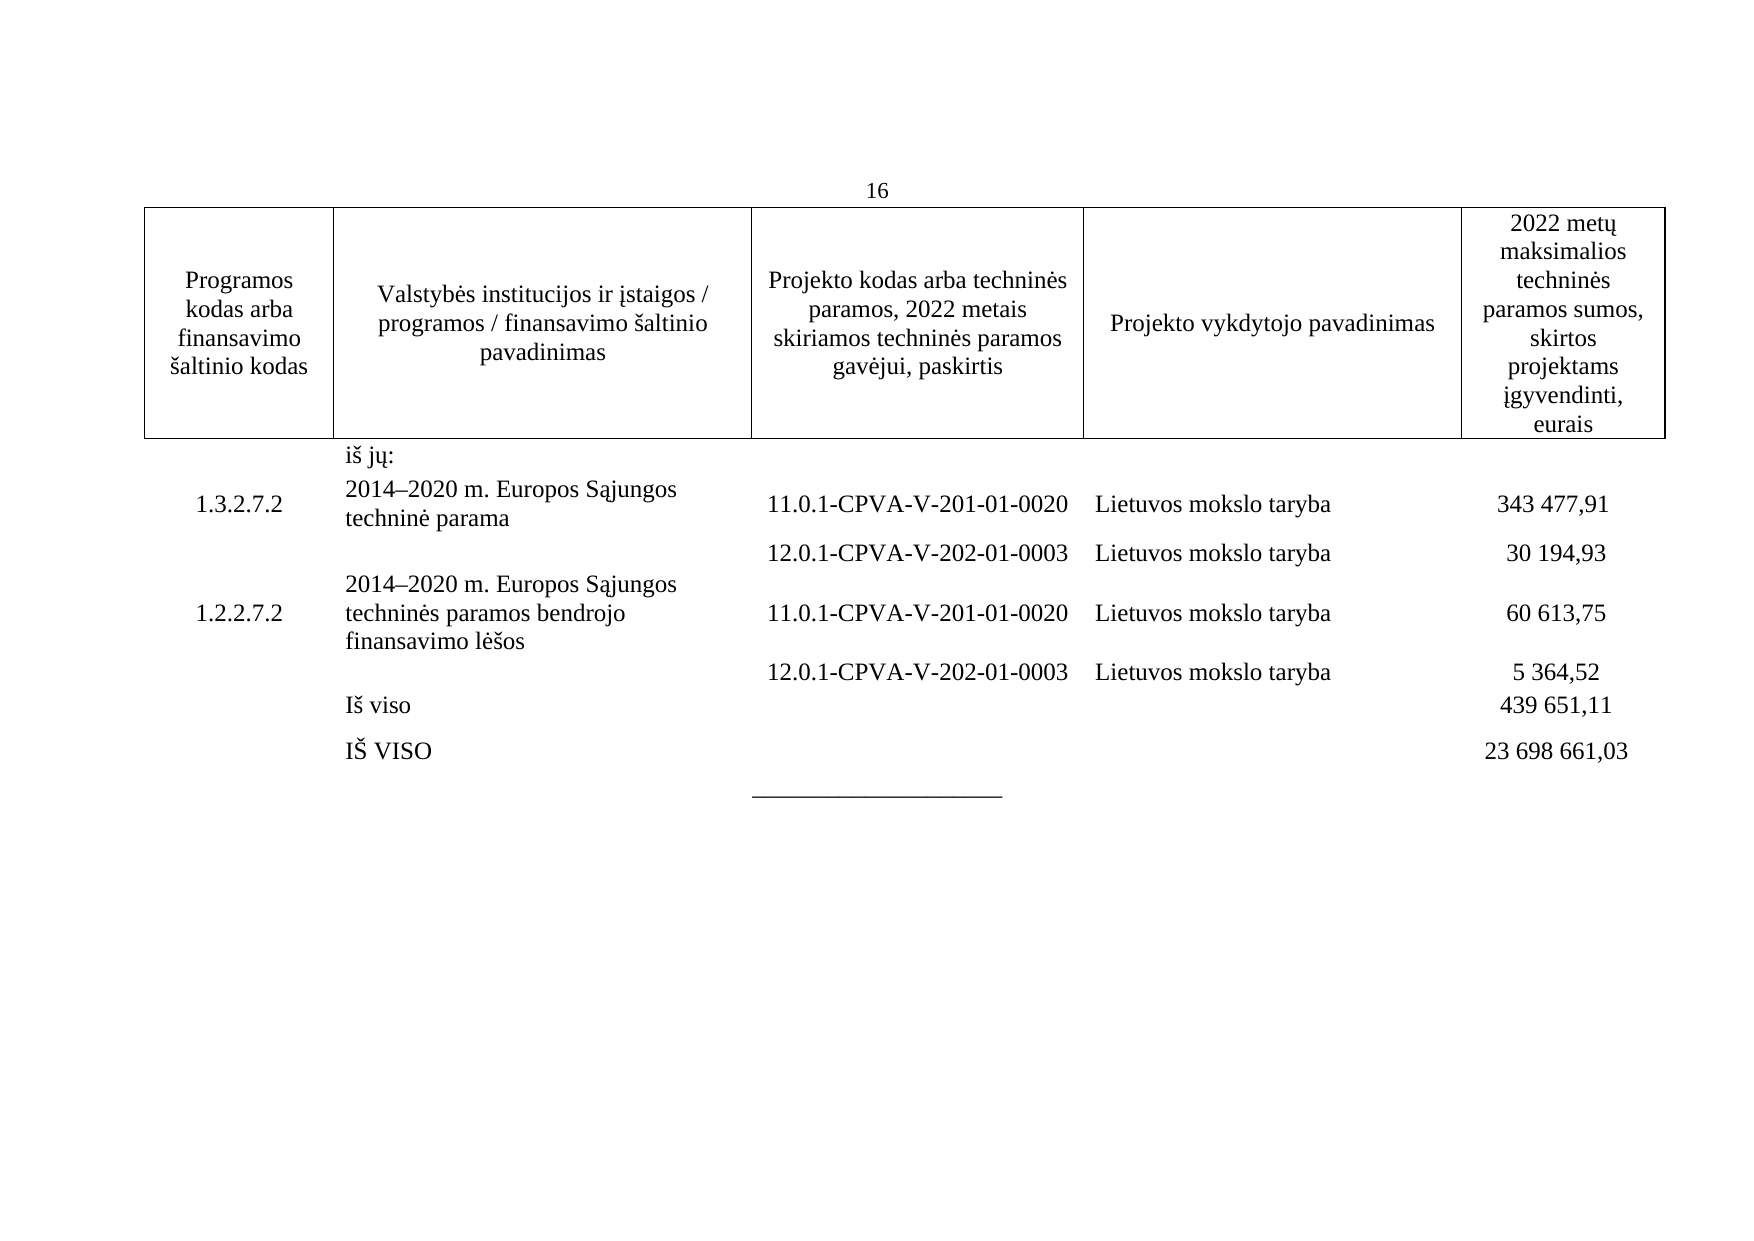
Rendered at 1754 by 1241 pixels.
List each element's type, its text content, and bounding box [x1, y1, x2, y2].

table_cell 23 698 661,03 [1461, 721, 1651, 780]
table_cell [1084, 439, 1461, 471]
table_cell [334, 655, 751, 688]
table_header 2022 metų maksimalios techninės paramos sumos, skirtos projektams įgyvendinti, eurais [1462, 208, 1664, 438]
table_cell [1651, 688, 1665, 721]
table_cell [144, 721, 334, 780]
table_cell [1651, 721, 1665, 780]
table_cell 11.0.1-CPVA-V-201-01-0020 [751, 471, 1084, 536]
table_cell 2014–2020 m. Europos Sąjungos techninė parama [334, 471, 751, 536]
table_cell [1651, 569, 1665, 655]
table_cell 343 477,91 [1461, 471, 1651, 536]
table_cell [751, 439, 1084, 471]
table_cell 439 651,11 [1461, 688, 1651, 721]
table_cell IŠ VISO [334, 721, 751, 780]
table_cell [751, 688, 1084, 721]
table_cell [334, 536, 751, 569]
table_cell 30 194,93 [1461, 536, 1651, 569]
table_cell [1084, 688, 1461, 721]
table_cell [144, 688, 334, 721]
table_cell Lietuvos mokslo taryba [1084, 655, 1461, 688]
table_cell 11.0.1-CPVA-V-201-01-0020 [751, 569, 1084, 655]
table_cell 60 613,75 [1461, 569, 1651, 655]
table_cell [1651, 655, 1665, 688]
table_cell 1.3.2.7.2 [144, 471, 334, 536]
table_cell Lietuvos mokslo taryba [1084, 569, 1461, 655]
table_cell Iš viso [334, 688, 751, 721]
table_cell [144, 655, 334, 688]
table_cell [1084, 721, 1461, 780]
table_header Valstybės institucijos ir įstaigos / programos / finansavimo šaltinio pavadinimas [334, 208, 751, 438]
table_cell 1.2.2.7.2 [144, 569, 334, 655]
table_cell 12.0.1-CPVA-V-202-01-0003 [751, 536, 1084, 569]
table_cell 5 364,52 [1461, 655, 1651, 688]
table_cell 12.0.1-CPVA-V-202-01-0003 [751, 655, 1084, 688]
table_cell [1461, 439, 1651, 471]
table_cell [1651, 536, 1665, 569]
text –––––––––––––––––––– [118, 780, 1636, 809]
table_header Projekto kodas arba techninės paramos, 2022 metais skiriamos techninės paramos gavėjui, paskirtis [752, 208, 1083, 438]
table_cell [144, 536, 334, 569]
table_cell [1651, 471, 1665, 536]
table_cell [144, 439, 334, 471]
table_cell iš jų: [334, 439, 751, 471]
table_cell [1651, 439, 1665, 471]
table_header Programos kodas arba finansavimo šaltinio kodas [145, 208, 333, 438]
table_header Projekto vykdytojo pavadinimas [1084, 208, 1461, 438]
table_cell [751, 721, 1084, 780]
table_cell 2014–2020 m. Europos Sąjungos techninės paramos bendrojo finansavimo lėšos [334, 569, 751, 655]
table_cell Lietuvos mokslo taryba [1084, 536, 1461, 569]
table_cell Lietuvos mokslo taryba [1084, 471, 1461, 536]
